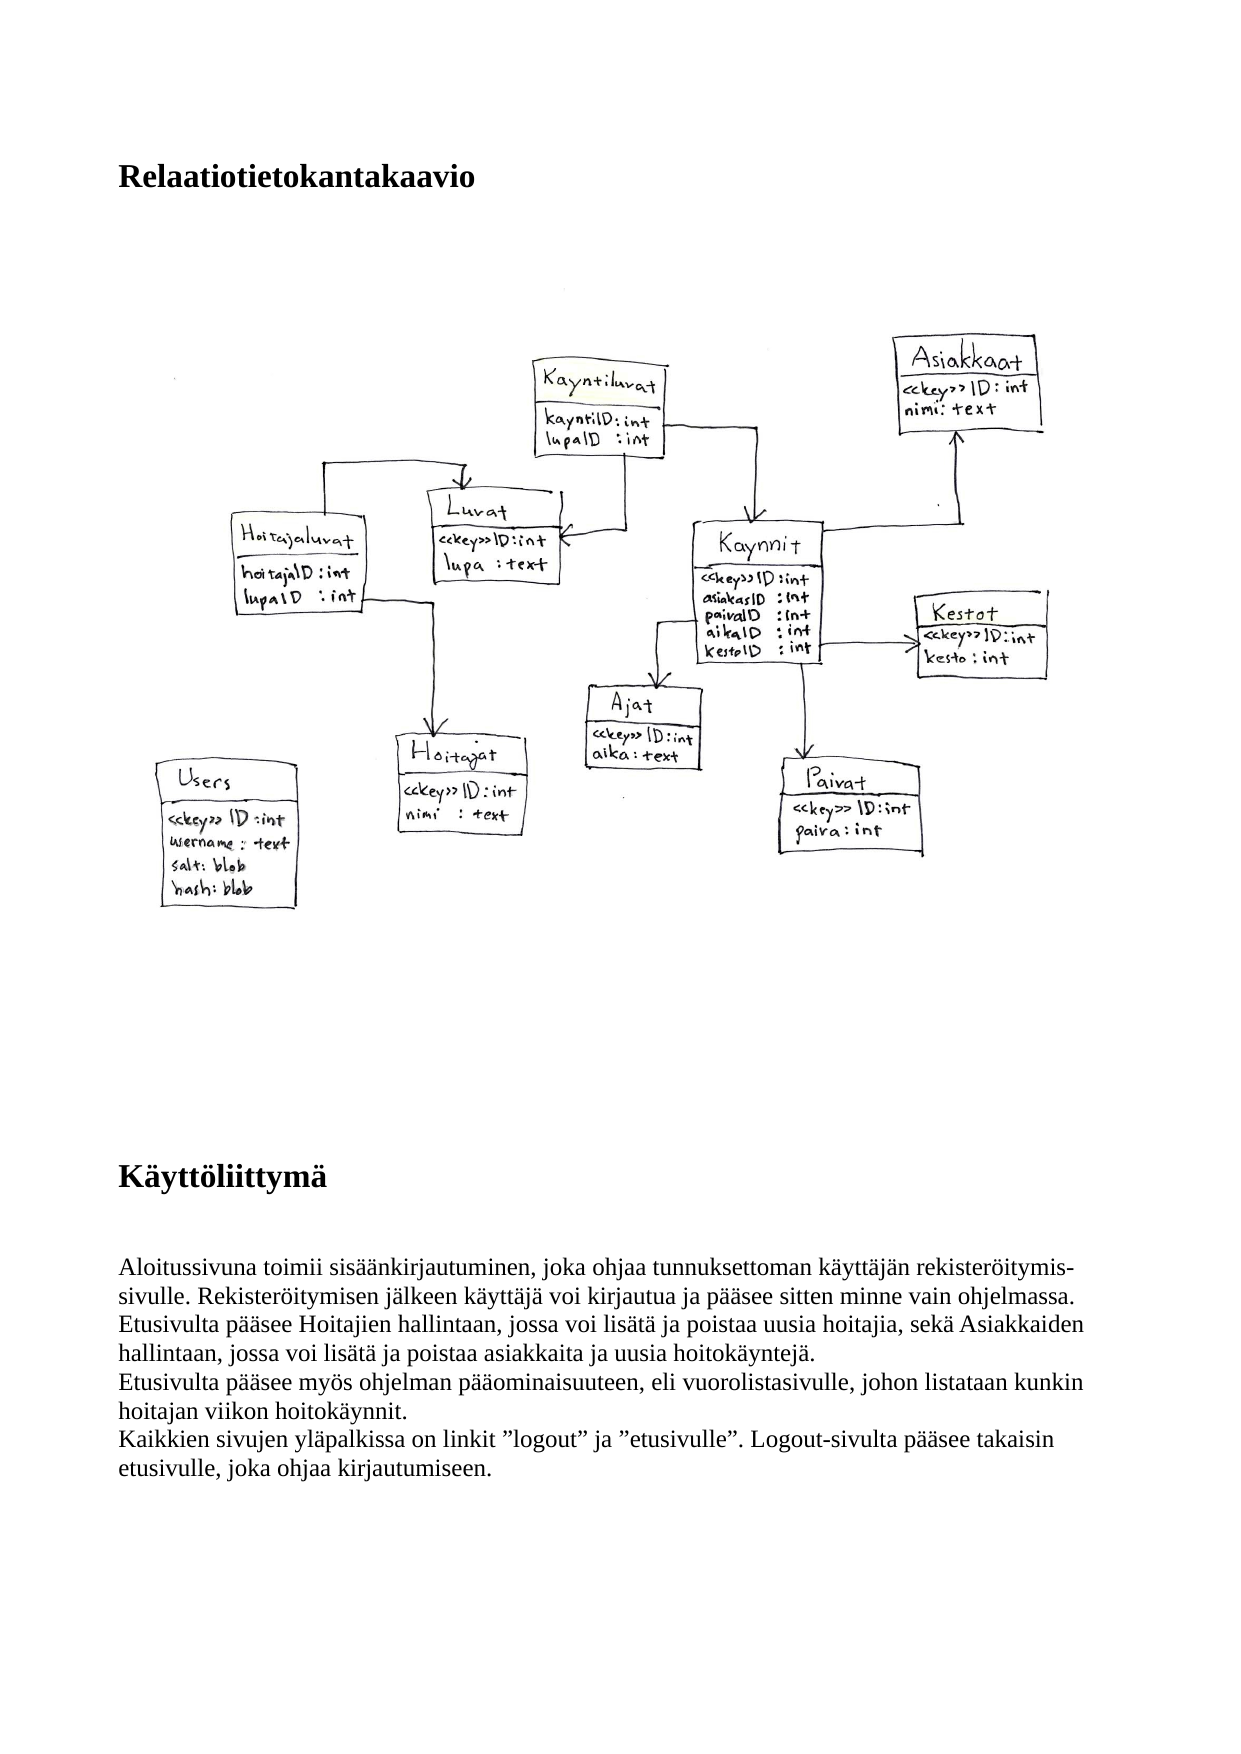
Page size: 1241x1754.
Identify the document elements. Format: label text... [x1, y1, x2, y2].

picture [118, 271, 1123, 1080]
text Aloitussivuna toimii sisäänkirjautuminen, joka ohjaa tunnuksettoman käyttäjän rekisteröitymis-sivulle. Rekisteröitymisen jälkeen käyttäjä voi kirjautua ja pääsee sitten minne vain ohjelmassa. [118, 1252, 1122, 1309]
text Käyttöliittymä [118, 1156, 1122, 1194]
text Etusivulta pääsee Hoitajien hallintaan, jossa voi lisätä ja poistaa uusia hoitajia, sekä Asiakkaiden hallintaan, jossa voi lisätä ja poistaa asiakkaita ja uusia hoitokäyntejä. [118, 1309, 1122, 1367]
text Etusivulta pääsee myös ohjelman pääominaisuuteen, eli vuorolistasivulle, johon listataan kunkin hoitajan viikon hoitokäynnit. [118, 1367, 1122, 1424]
text Relaatiotietokantakaavio [118, 156, 1122, 195]
text Kaikkien sivujen yläpalkissa on linkit ”logout” ja ”etusivulle”. Logout-sivulta pääsee takaisin etusivulle, joka ohjaa kirjautumiseen. [118, 1424, 1122, 1482]
